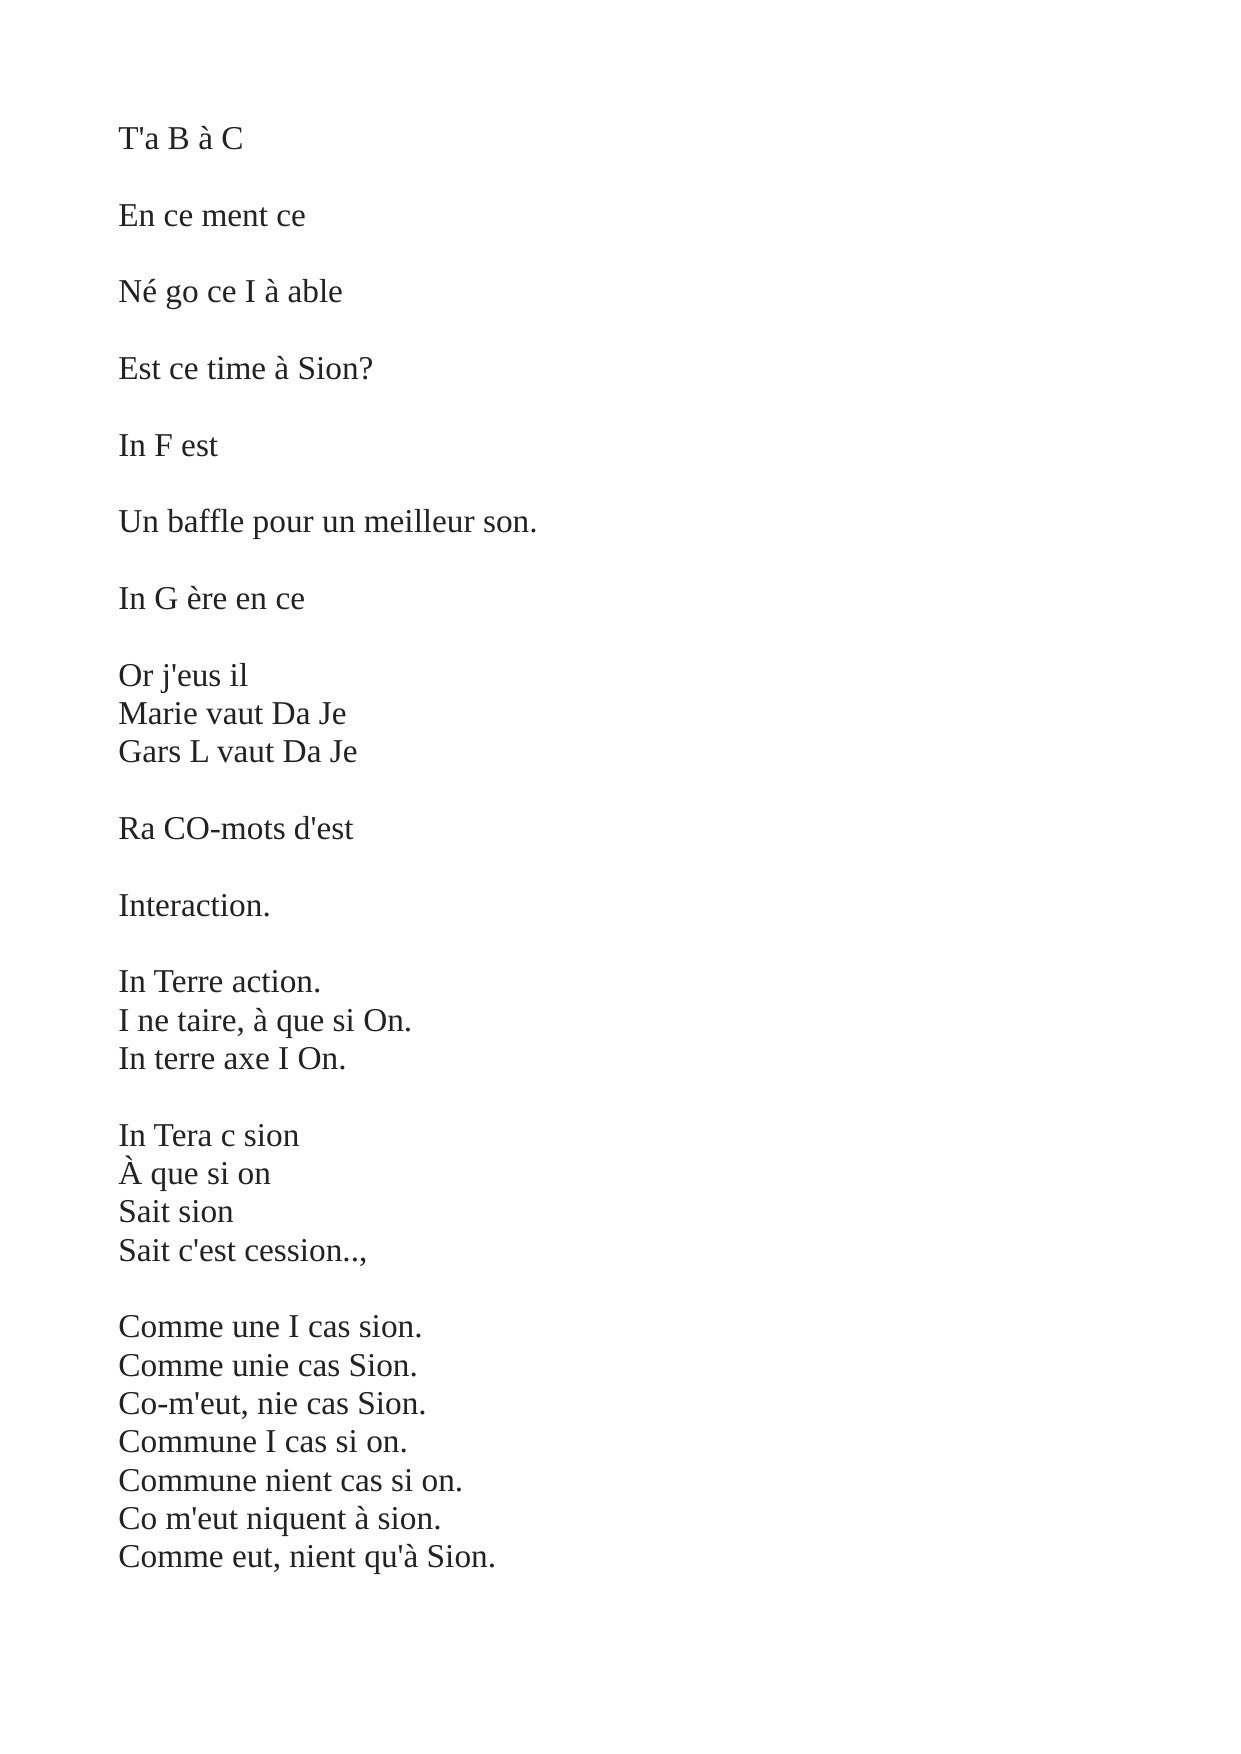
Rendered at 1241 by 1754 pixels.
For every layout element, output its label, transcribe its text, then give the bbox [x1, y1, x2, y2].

text T'a B à C [118, 118, 1122, 156]
text Comme une I cas sion. [118, 1306, 1122, 1345]
text Marie vaut Da Je [118, 693, 1122, 731]
text Co-m'eut, nie cas Sion. [118, 1383, 1122, 1421]
text Comme eut, nient qu'à Sion. [118, 1536, 1122, 1575]
text Interaction. [118, 885, 1122, 923]
text Commune I cas si on. [118, 1421, 1122, 1460]
text In Terre action. [118, 961, 1122, 1000]
text Comme unie cas Sion. [118, 1345, 1122, 1383]
text En ce ment ce [118, 195, 1122, 233]
text In Tera c sion [118, 1115, 1122, 1153]
text Est ce time à Sion? [118, 348, 1122, 386]
text I ne taire, à que si On. [118, 1000, 1122, 1038]
text Commune nient cas si on. [118, 1460, 1122, 1498]
text Sait c'est cession.., [118, 1230, 1122, 1268]
text In terre axe I On. [118, 1038, 1122, 1076]
text Sait sion [118, 1191, 1122, 1230]
text Co m'eut niquent à sion. [118, 1498, 1122, 1536]
text Un baffle pour un meilleur son. [118, 501, 1122, 540]
text In G ère en ce [118, 578, 1122, 616]
text In F est [118, 425, 1122, 463]
text Né go ce I à able [118, 271, 1122, 310]
text Or j'eus il [118, 655, 1122, 693]
text Ra CO-mots d'est [118, 808, 1122, 846]
text Gars L vaut Da Je [118, 731, 1122, 770]
text À que si on [118, 1153, 1122, 1191]
